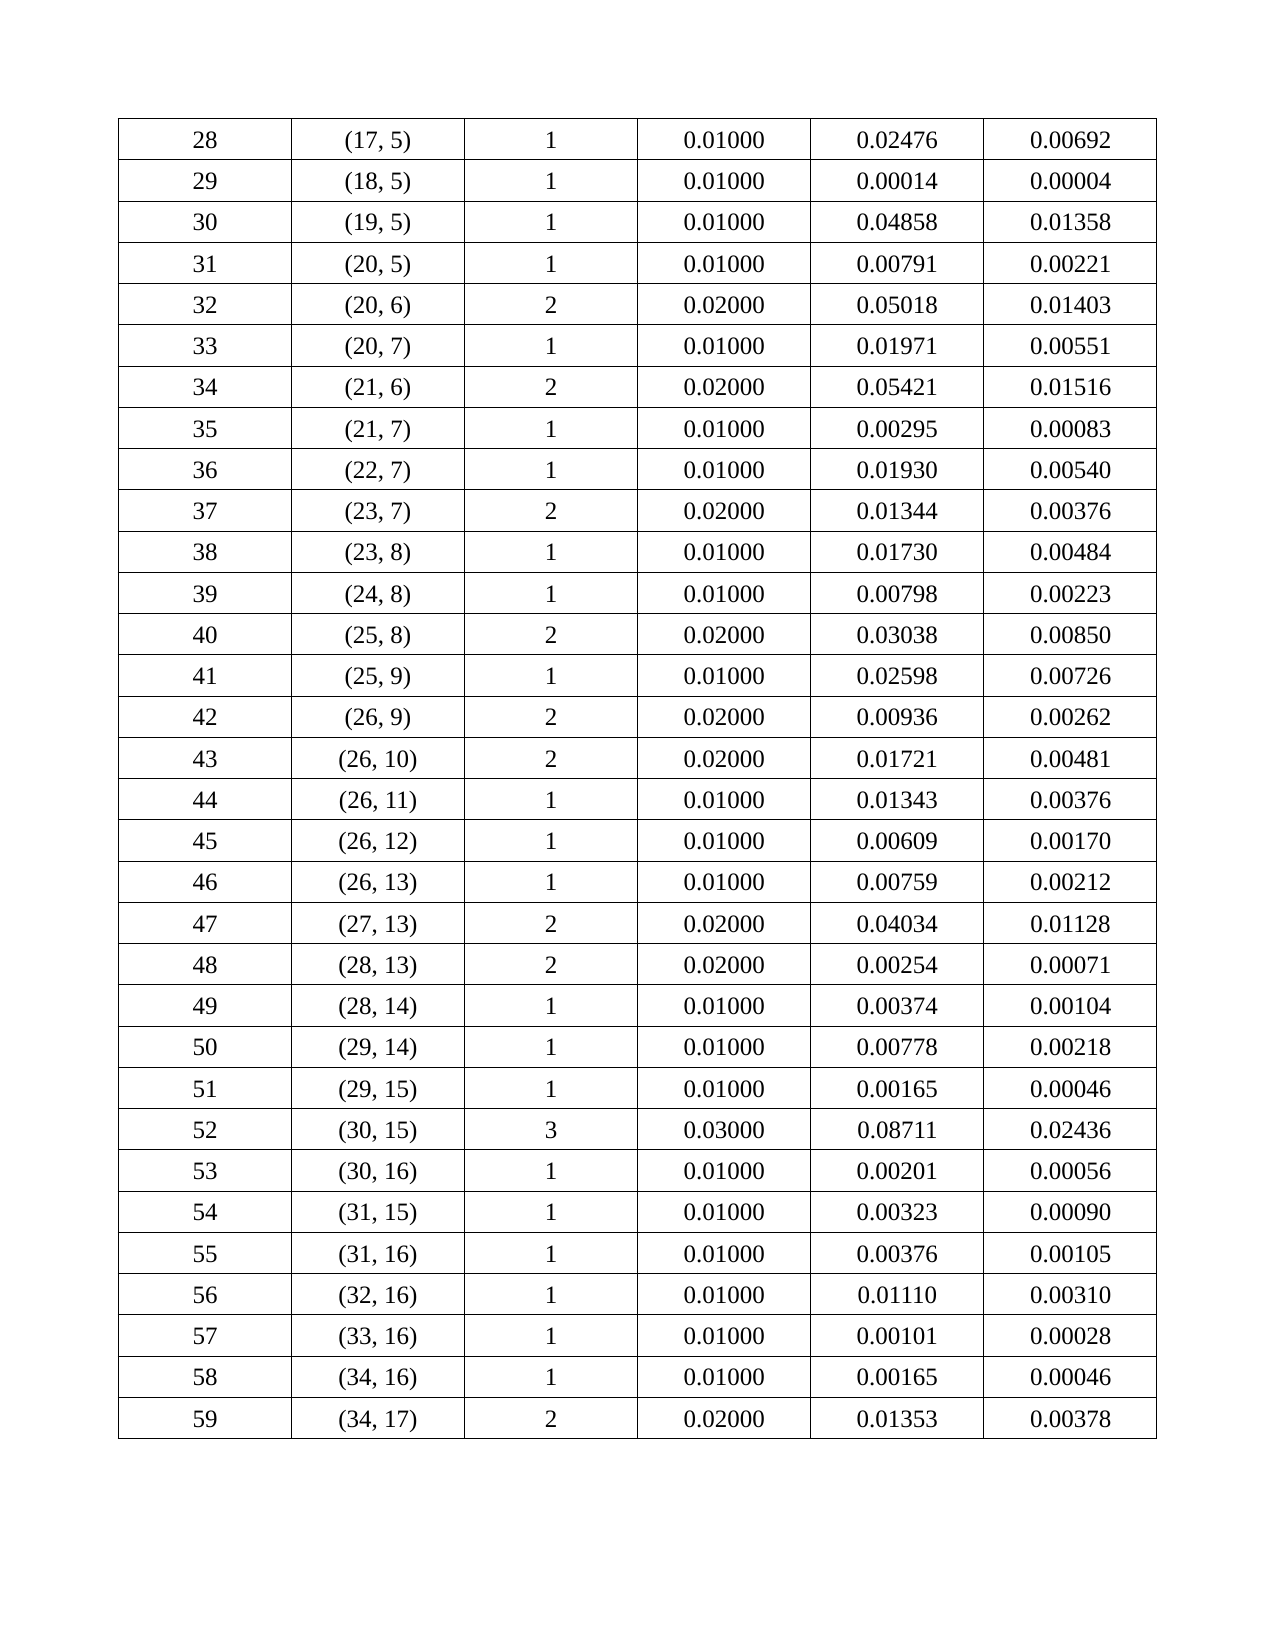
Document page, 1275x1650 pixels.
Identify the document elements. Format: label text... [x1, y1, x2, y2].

table_cell (26, 9) [292, 697, 464, 737]
table_cell 0.00726 [984, 655, 1156, 696]
table_cell 31 [119, 243, 291, 283]
table_cell 32 [119, 284, 291, 324]
table_cell 0.02000 [638, 367, 810, 407]
table_cell 0.02000 [638, 1398, 810, 1438]
table_cell 1 [465, 119, 637, 159]
table_cell 0.01343 [811, 779, 983, 819]
table_cell 1 [465, 862, 637, 902]
table_cell 0.00165 [811, 1068, 983, 1108]
table_cell 2 [465, 284, 637, 324]
table_cell 0.01000 [638, 1068, 810, 1108]
table_cell 0.00295 [811, 408, 983, 448]
table_cell 0.00101 [811, 1315, 983, 1356]
table_cell 43 [119, 738, 291, 778]
table_cell 0.00310 [984, 1274, 1156, 1314]
table_cell 0.08711 [811, 1109, 983, 1149]
table_cell 2 [465, 614, 637, 654]
table_cell 38 [119, 532, 291, 572]
table_cell 0.03038 [811, 614, 983, 654]
table_cell 0.02000 [638, 284, 810, 324]
table_cell (20, 7) [292, 325, 464, 366]
table_cell 0.01000 [638, 1357, 810, 1397]
table_cell (21, 6) [292, 367, 464, 407]
table_cell 48 [119, 944, 291, 984]
table_cell 0.01128 [984, 903, 1156, 943]
table_cell 2 [465, 490, 637, 531]
table_cell 42 [119, 697, 291, 737]
table_cell 0.00223 [984, 573, 1156, 613]
table_cell 0.00004 [984, 160, 1156, 201]
table_cell (31, 16) [292, 1233, 464, 1273]
table_cell 51 [119, 1068, 291, 1108]
table_cell 0.00262 [984, 697, 1156, 737]
table_cell 0.00090 [984, 1192, 1156, 1232]
table_cell 29 [119, 160, 291, 201]
table_cell 0.00850 [984, 614, 1156, 654]
table_cell (26, 11) [292, 779, 464, 819]
table_cell 0.01000 [638, 532, 810, 572]
table_cell (22, 7) [292, 449, 464, 489]
table_cell 0.00609 [811, 820, 983, 861]
table_cell (24, 8) [292, 573, 464, 613]
table_cell 0.00798 [811, 573, 983, 613]
table_cell 0.01000 [638, 985, 810, 1026]
table_cell (17, 5) [292, 119, 464, 159]
table_cell 36 [119, 449, 291, 489]
table_cell 55 [119, 1233, 291, 1273]
table_cell 1 [465, 820, 637, 861]
table_cell 0.01110 [811, 1274, 983, 1314]
table_cell 58 [119, 1357, 291, 1397]
table_cell 0.05421 [811, 367, 983, 407]
table_cell 0.02476 [811, 119, 983, 159]
table_cell 0.01000 [638, 573, 810, 613]
table_cell 0.01000 [638, 1192, 810, 1232]
table_cell 0.00254 [811, 944, 983, 984]
table_cell 0.00791 [811, 243, 983, 283]
table_cell 0.00218 [984, 1027, 1156, 1067]
table_cell 0.00376 [811, 1233, 983, 1273]
table_cell (26, 10) [292, 738, 464, 778]
table_cell (34, 17) [292, 1398, 464, 1438]
table_cell 0.01000 [638, 325, 810, 366]
table_cell 1 [465, 160, 637, 201]
table_cell 2 [465, 1398, 637, 1438]
table_cell 52 [119, 1109, 291, 1149]
table_cell 44 [119, 779, 291, 819]
table_cell (26, 13) [292, 862, 464, 902]
table_cell 1 [465, 779, 637, 819]
table_cell 0.01000 [638, 779, 810, 819]
table_cell 1 [465, 1150, 637, 1191]
table_cell 1 [465, 1027, 637, 1067]
table_cell (32, 16) [292, 1274, 464, 1314]
table_cell (25, 8) [292, 614, 464, 654]
table_cell 0.00759 [811, 862, 983, 902]
table_cell 0.00376 [984, 779, 1156, 819]
table_cell 0.01971 [811, 325, 983, 366]
table_cell 1 [465, 985, 637, 1026]
table_cell 0.02000 [638, 738, 810, 778]
table_cell (29, 14) [292, 1027, 464, 1067]
table_cell (23, 8) [292, 532, 464, 572]
table_cell 0.02000 [638, 903, 810, 943]
table_cell 59 [119, 1398, 291, 1438]
table_cell 0.00212 [984, 862, 1156, 902]
table_cell 0.00170 [984, 820, 1156, 861]
table_cell 0.01358 [984, 202, 1156, 242]
table_cell 1 [465, 655, 637, 696]
table_cell 0.05018 [811, 284, 983, 324]
table_cell 47 [119, 903, 291, 943]
table_cell 1 [465, 1315, 637, 1356]
table_cell 0.01721 [811, 738, 983, 778]
table_cell 0.00104 [984, 985, 1156, 1026]
table_cell 45 [119, 820, 291, 861]
table_cell (34, 16) [292, 1357, 464, 1397]
table_cell 0.04858 [811, 202, 983, 242]
table_cell 0.00201 [811, 1150, 983, 1191]
table_cell 0.00374 [811, 985, 983, 1026]
table_cell 0.01000 [638, 202, 810, 242]
table_cell 2 [465, 697, 637, 737]
table_cell 54 [119, 1192, 291, 1232]
table_cell 0.00378 [984, 1398, 1156, 1438]
table_cell 2 [465, 367, 637, 407]
table_cell 0.00481 [984, 738, 1156, 778]
table_cell 0.00376 [984, 490, 1156, 531]
table_cell 1 [465, 243, 637, 283]
table_cell 0.00056 [984, 1150, 1156, 1191]
table_cell 37 [119, 490, 291, 531]
table_cell 0.00936 [811, 697, 983, 737]
table_cell 0.00014 [811, 160, 983, 201]
table_cell 3 [465, 1109, 637, 1149]
table_cell 1 [465, 408, 637, 448]
table_cell (19, 5) [292, 202, 464, 242]
table_cell 1 [465, 1192, 637, 1232]
table_cell 0.02000 [638, 697, 810, 737]
table_cell 0.00028 [984, 1315, 1156, 1356]
table_cell 0.00221 [984, 243, 1156, 283]
table_cell 1 [465, 325, 637, 366]
table_cell 0.01000 [638, 243, 810, 283]
table_cell 2 [465, 903, 637, 943]
table_cell (26, 12) [292, 820, 464, 861]
table_cell 0.02000 [638, 614, 810, 654]
table_cell 1 [465, 1357, 637, 1397]
table_cell 35 [119, 408, 291, 448]
table_cell 57 [119, 1315, 291, 1356]
table_cell 0.01000 [638, 1274, 810, 1314]
table_cell (27, 13) [292, 903, 464, 943]
table_cell 33 [119, 325, 291, 366]
table_cell 1 [465, 1068, 637, 1108]
table_cell (18, 5) [292, 160, 464, 201]
table_cell 0.00046 [984, 1357, 1156, 1397]
table_cell 0.00105 [984, 1233, 1156, 1273]
table_cell 30 [119, 202, 291, 242]
table_cell 2 [465, 944, 637, 984]
table_cell 0.01000 [638, 1315, 810, 1356]
table_cell 0.00551 [984, 325, 1156, 366]
table_cell 0.00046 [984, 1068, 1156, 1108]
table_cell 0.01000 [638, 1233, 810, 1273]
table_cell 0.00323 [811, 1192, 983, 1232]
table_cell 0.00778 [811, 1027, 983, 1067]
table_cell 1 [465, 532, 637, 572]
table_cell (33, 16) [292, 1315, 464, 1356]
table_cell 0.01000 [638, 862, 810, 902]
table_cell (21, 7) [292, 408, 464, 448]
table_cell 49 [119, 985, 291, 1026]
table_cell (28, 13) [292, 944, 464, 984]
table_cell 0.02000 [638, 944, 810, 984]
table_cell (30, 16) [292, 1150, 464, 1191]
table_cell 0.02598 [811, 655, 983, 696]
table_cell 0.04034 [811, 903, 983, 943]
table_cell 0.01403 [984, 284, 1156, 324]
table_cell 0.01516 [984, 367, 1156, 407]
table_cell (28, 14) [292, 985, 464, 1026]
table_cell 0.01000 [638, 449, 810, 489]
table_cell 53 [119, 1150, 291, 1191]
table_cell 1 [465, 573, 637, 613]
table_cell 0.02000 [638, 490, 810, 531]
table_cell 39 [119, 573, 291, 613]
table_cell 1 [465, 1274, 637, 1314]
table_cell 28 [119, 119, 291, 159]
table_cell (30, 15) [292, 1109, 464, 1149]
table_cell 2 [465, 738, 637, 778]
table_cell 0.00071 [984, 944, 1156, 984]
table_cell 0.01000 [638, 160, 810, 201]
table_cell 56 [119, 1274, 291, 1314]
table_cell (25, 9) [292, 655, 464, 696]
table_cell 46 [119, 862, 291, 902]
table_cell (20, 5) [292, 243, 464, 283]
table_cell 0.02436 [984, 1109, 1156, 1149]
table_cell (31, 15) [292, 1192, 464, 1232]
table_cell 1 [465, 202, 637, 242]
table_cell 40 [119, 614, 291, 654]
table_cell 0.00083 [984, 408, 1156, 448]
table_cell 0.01000 [638, 655, 810, 696]
table_cell 0.01930 [811, 449, 983, 489]
table_cell 0.01344 [811, 490, 983, 531]
table_cell 0.00692 [984, 119, 1156, 159]
table_cell 0.00484 [984, 532, 1156, 572]
table_cell 0.01000 [638, 408, 810, 448]
table_cell 34 [119, 367, 291, 407]
table_cell 50 [119, 1027, 291, 1067]
table_cell 1 [465, 449, 637, 489]
table_cell 1 [465, 1233, 637, 1273]
table_cell 0.01353 [811, 1398, 983, 1438]
table_cell 0.03000 [638, 1109, 810, 1149]
table_cell 0.01730 [811, 532, 983, 572]
table_cell 0.00540 [984, 449, 1156, 489]
table_cell (20, 6) [292, 284, 464, 324]
table_cell 0.01000 [638, 1027, 810, 1067]
table_cell 0.01000 [638, 119, 810, 159]
table_cell 0.00165 [811, 1357, 983, 1397]
table_cell (23, 7) [292, 490, 464, 531]
table_cell (29, 15) [292, 1068, 464, 1108]
table_cell 0.01000 [638, 820, 810, 861]
table_cell 41 [119, 655, 291, 696]
table_cell 0.01000 [638, 1150, 810, 1191]
